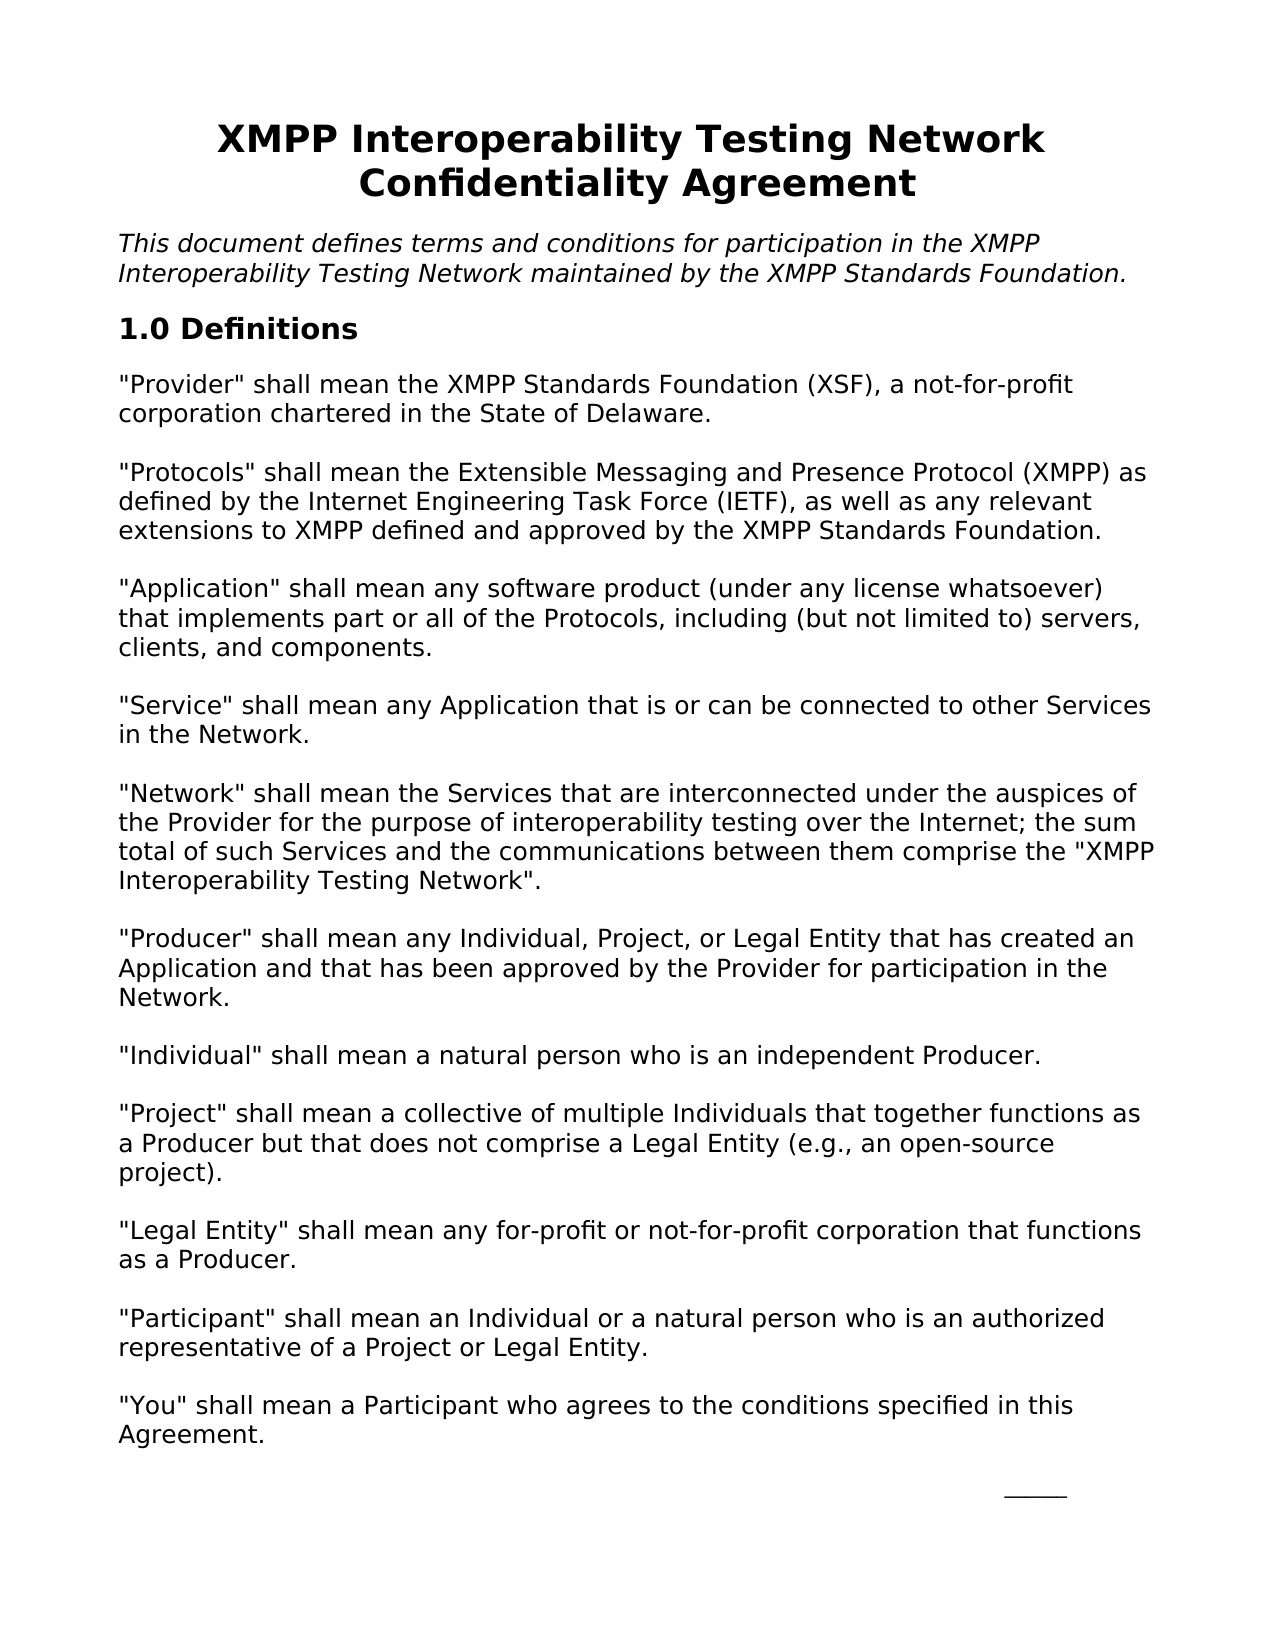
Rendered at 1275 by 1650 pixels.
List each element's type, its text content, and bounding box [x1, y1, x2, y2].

text XMPP Interoperability Testing Network Confidentiality Agreement [118, 118, 1157, 205]
text "Provider" shall mean the XMPP Standards Foundation (XSF), a not-for-profit corporation chartered in the State of Delaware. [118, 371, 1157, 429]
text "Service" shall mean any Application that is or can be connected to other Services in the Network. [118, 691, 1157, 750]
text "Participant" shall mean an Individual or a natural person who is an authorized representative of a Project or Legal Entity. [118, 1304, 1157, 1362]
text This document defines terms and conditions for participation in the XMPP Interoperability Testing Network maintained by the XMPP Standards Foundation. [118, 230, 1157, 288]
text "Legal Entity" shall mean any for-profit or not-for-profit corporation that functions as a Producer. [118, 1216, 1157, 1275]
text "You" shall mean a Participant who agrees to the conditions specified in this Agreement. [118, 1391, 1157, 1450]
text 1.0 Definitions [118, 312, 1157, 346]
text "Project" shall mean a collective of multiple Individuals that together functions as a Producer but that does not comprise a Legal Entity (e.g., an open-source project). [118, 1100, 1157, 1187]
text "Producer" shall mean any Individual, Project, or Legal Entity that has created an Application and that has been approved by the Provider for participation in the Network. [118, 925, 1157, 1012]
text "Application" shall mean any software product (under any license whatsoever) that implements part or all of the Protocols, including (but not limited to) servers, clients, and components. [118, 575, 1157, 662]
text "Network" shall mean the Services that are interconnected under the auspices of the Provider for the purpose of interoperability testing over the Internet; the sum total of such Services and the communications between them comprise the "XMPP Interoperability Testing Network". [118, 779, 1157, 896]
text ______ [118, 1474, 1157, 1498]
text "Individual" shall mean a natural person who is an independent Producer. [118, 1041, 1157, 1071]
text "Protocols" shall mean the Extensible Messaging and Presence Protocol (XMPP) as defined by the Internet Engineering Task Force (IETF), as well as any relevant extensions to XMPP defined and approved by the XMPP Standards Foundation. [118, 458, 1157, 546]
